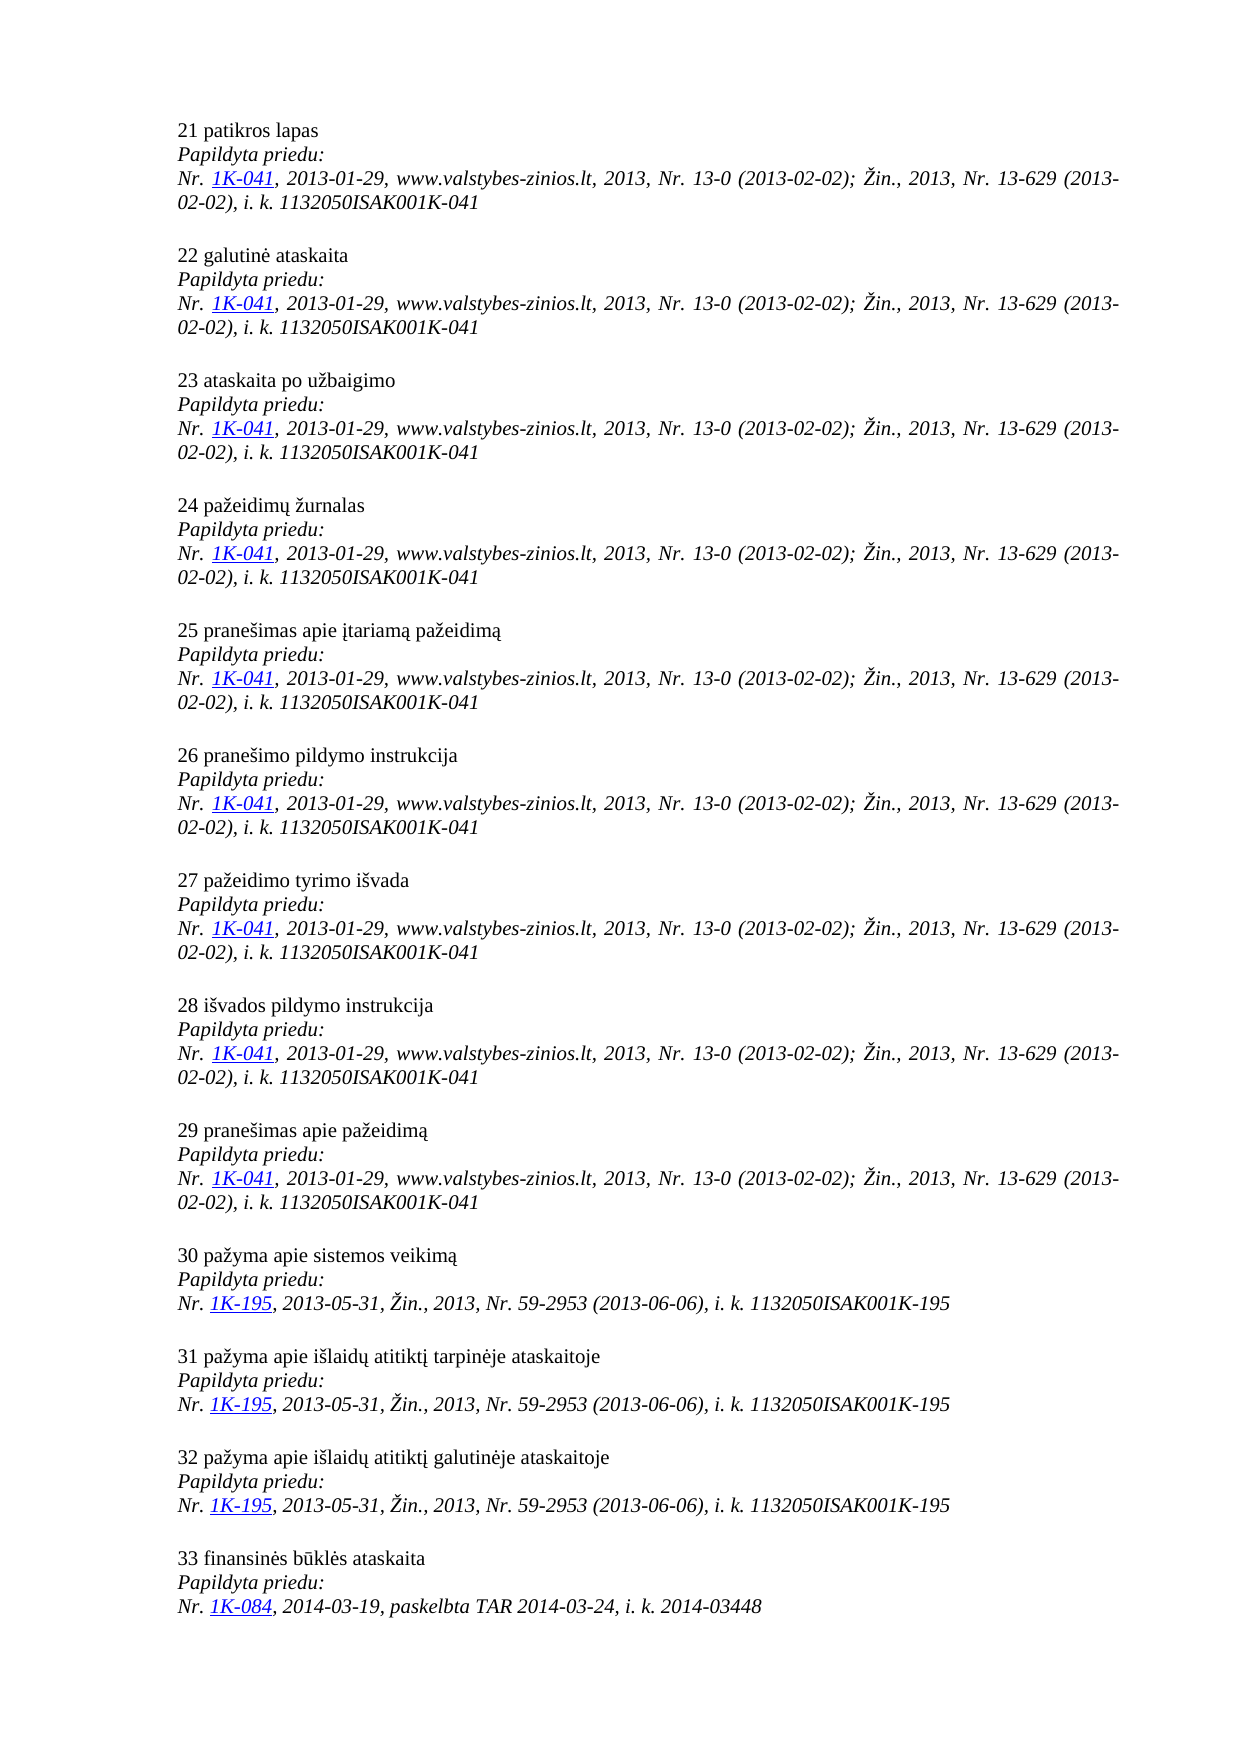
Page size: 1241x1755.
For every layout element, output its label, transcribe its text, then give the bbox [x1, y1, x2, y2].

text Nr. 1K-195, 2013-05-31, Žin., 2013, Nr. 59-2953 (2013-06-06), i. k. 1132050ISAK001K-195 [177, 1392, 1122, 1416]
text Papildyta priedu: [177, 767, 1122, 791]
text Nr. 1K-195, 2013-05-31, Žin., 2013, Nr. 59-2953 (2013-06-06), i. k. 1132050ISAK001K-195 [177, 1493, 1122, 1517]
text Nr. 1K-041, 2013-01-29, www.valstybes-zinios.lt, 2013, Nr. 13-0 (2013-02-02); Žin., 2013, Nr. 13-629 (2013-02-02), i. k. 1132050ISAK001K-041 [177, 1166, 1122, 1214]
text 27 pažeidimo tyrimo išvada [177, 868, 1122, 892]
text Papildyta priedu: [177, 1368, 1122, 1392]
text 28 išvados pildymo instrukcija [177, 993, 1122, 1017]
text 25 pranešimas apie įtariamą pažeidimą [177, 618, 1122, 642]
text Papildyta priedu: [177, 892, 1122, 916]
text Nr. 1K-041, 2013-01-29, www.valstybes-zinios.lt, 2013, Nr. 13-0 (2013-02-02); Žin., 2013, Nr. 13-629 (2013-02-02), i. k. 1132050ISAK001K-041 [177, 791, 1122, 839]
text Papildyta priedu: [177, 1017, 1122, 1041]
text Nr. 1K-041, 2013-01-29, www.valstybes-zinios.lt, 2013, Nr. 13-0 (2013-02-02); Žin., 2013, Nr. 13-629 (2013-02-02), i. k. 1132050ISAK001K-041 [177, 541, 1122, 589]
text 21 patikros lapas [177, 118, 1122, 142]
text Papildyta priedu: [177, 392, 1122, 416]
text Nr. 1K-084, 2014-03-19, paskelbta TAR 2014-03-24, i. k. 2014-03448 [177, 1594, 1122, 1618]
text 24 pažeidimų žurnalas [177, 493, 1122, 517]
text 23 ataskaita po užbaigimo [177, 368, 1122, 392]
text Nr. 1K-041, 2013-01-29, www.valstybes-zinios.lt, 2013, Nr. 13-0 (2013-02-02); Žin., 2013, Nr. 13-629 (2013-02-02), i. k. 1132050ISAK001K-041 [177, 416, 1122, 464]
text 31 pažyma apie išlaidų atitiktį tarpinėje ataskaitoje [177, 1344, 1122, 1368]
text Nr. 1K-041, 2013-01-29, www.valstybes-zinios.lt, 2013, Nr. 13-0 (2013-02-02); Žin., 2013, Nr. 13-629 (2013-02-02), i. k. 1132050ISAK001K-041 [177, 291, 1122, 339]
text 33 finansinės būklės ataskaita [177, 1546, 1122, 1570]
text Nr. 1K-041, 2013-01-29, www.valstybes-zinios.lt, 2013, Nr. 13-0 (2013-02-02); Žin., 2013, Nr. 13-629 (2013-02-02), i. k. 1132050ISAK001K-041 [177, 916, 1122, 964]
text Nr. 1K-041, 2013-01-29, www.valstybes-zinios.lt, 2013, Nr. 13-0 (2013-02-02); Žin., 2013, Nr. 13-629 (2013-02-02), i. k. 1132050ISAK001K-041 [177, 166, 1122, 214]
text Papildyta priedu: [177, 267, 1122, 291]
text Nr. 1K-041, 2013-01-29, www.valstybes-zinios.lt, 2013, Nr. 13-0 (2013-02-02); Žin., 2013, Nr. 13-629 (2013-02-02), i. k. 1132050ISAK001K-041 [177, 666, 1122, 714]
text Papildyta priedu: [177, 1267, 1122, 1291]
text 29 pranešimas apie pažeidimą [177, 1118, 1122, 1142]
text Papildyta priedu: [177, 1469, 1122, 1493]
text 26 pranešimo pildymo instrukcija [177, 743, 1122, 767]
text Nr. 1K-041, 2013-01-29, www.valstybes-zinios.lt, 2013, Nr. 13-0 (2013-02-02); Žin., 2013, Nr. 13-629 (2013-02-02), i. k. 1132050ISAK001K-041 [177, 1041, 1122, 1089]
text Papildyta priedu: [177, 1570, 1122, 1594]
text Papildyta priedu: [177, 517, 1122, 541]
text 32 pažyma apie išlaidų atitiktį galutinėje ataskaitoje [177, 1445, 1122, 1469]
text Nr. 1K-195, 2013-05-31, Žin., 2013, Nr. 59-2953 (2013-06-06), i. k. 1132050ISAK001K-195 [177, 1291, 1122, 1315]
text 30 pažyma apie sistemos veikimą [177, 1243, 1122, 1267]
text Papildyta priedu: [177, 642, 1122, 666]
text Papildyta priedu: [177, 142, 1122, 166]
text 22 galutinė ataskaita [177, 243, 1122, 267]
text Papildyta priedu: [177, 1142, 1122, 1166]
